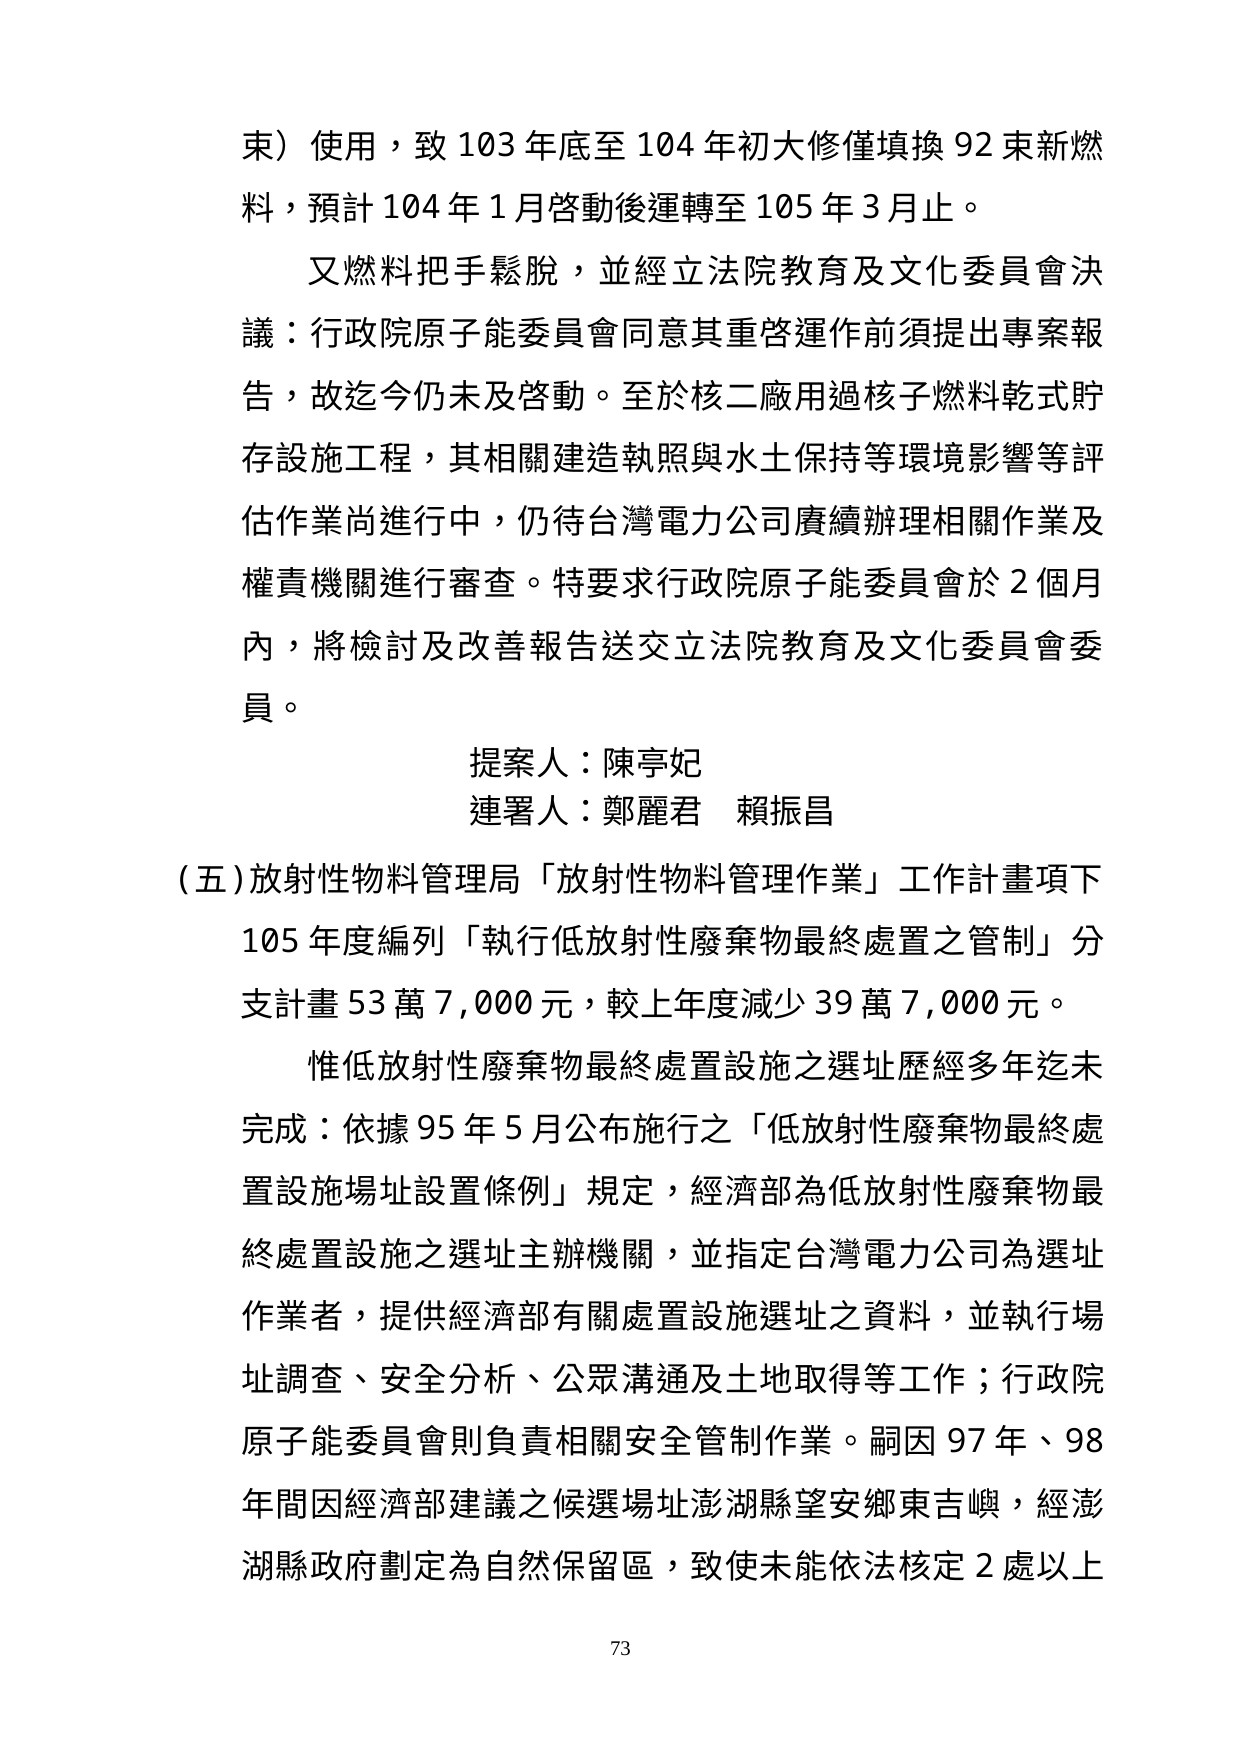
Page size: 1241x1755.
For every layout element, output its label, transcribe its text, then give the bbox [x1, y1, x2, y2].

text 惟低放射性廢棄物最終處置設施之選址歷經多年迄未完成：依據95年5月公布施行之「低放射性廢棄物最終處置設施場址設置條例」規定，經濟部為低放射性廢棄物最終處置設施之選址主辦機關，並指定台灣電力公司為選址作業者，提供經濟部有關處置設施選址之資料，並執行場址調查、安全分析、公眾溝通及土地取得等工作；行政院原子能委員會則負責相關安全管制作業。嗣因97年、98年間因經濟部建議之候選場址澎湖縣望安鄉東吉嶼，經澎湖縣政府劃定為自然保留區，致使未能依法核定2處以上 [241, 1033, 1104, 1596]
text 束）使用，致103年底至104年初大修僅填換92束新燃料，預計104年1月啓動後運轉至105年3月止。 [241, 112, 1104, 237]
text 連署人：鄭麗君 賴振昌 [136, 785, 1104, 833]
text (五)放射性物料管理局「放射性物料管理作業」工作計畫項下105年度編列「執行低放射性廢棄物最終處置之管制」分支計畫53萬7,000元，較上年度減少39萬7,000元。 [173, 846, 1104, 1033]
text 提案人：陳亭妃 [136, 737, 1104, 785]
text 又燃料把手鬆脫，並經立法院教育及文化委員會決議：行政院原子能委員會同意其重啓運作前須提出專案報告，故迄今仍未及啓動。至於核二廠用過核子燃料乾式貯存設施工程，其相關建造執照與水土保持等環境影響等評估作業尚進行中，仍待台灣電力公司賡續辦理相關作業及權責機關進行審查。特要求行政院原子能委員會於2個月內，將檢討及改善報告送交立法院教育及文化委員會委員。 [241, 237, 1104, 737]
